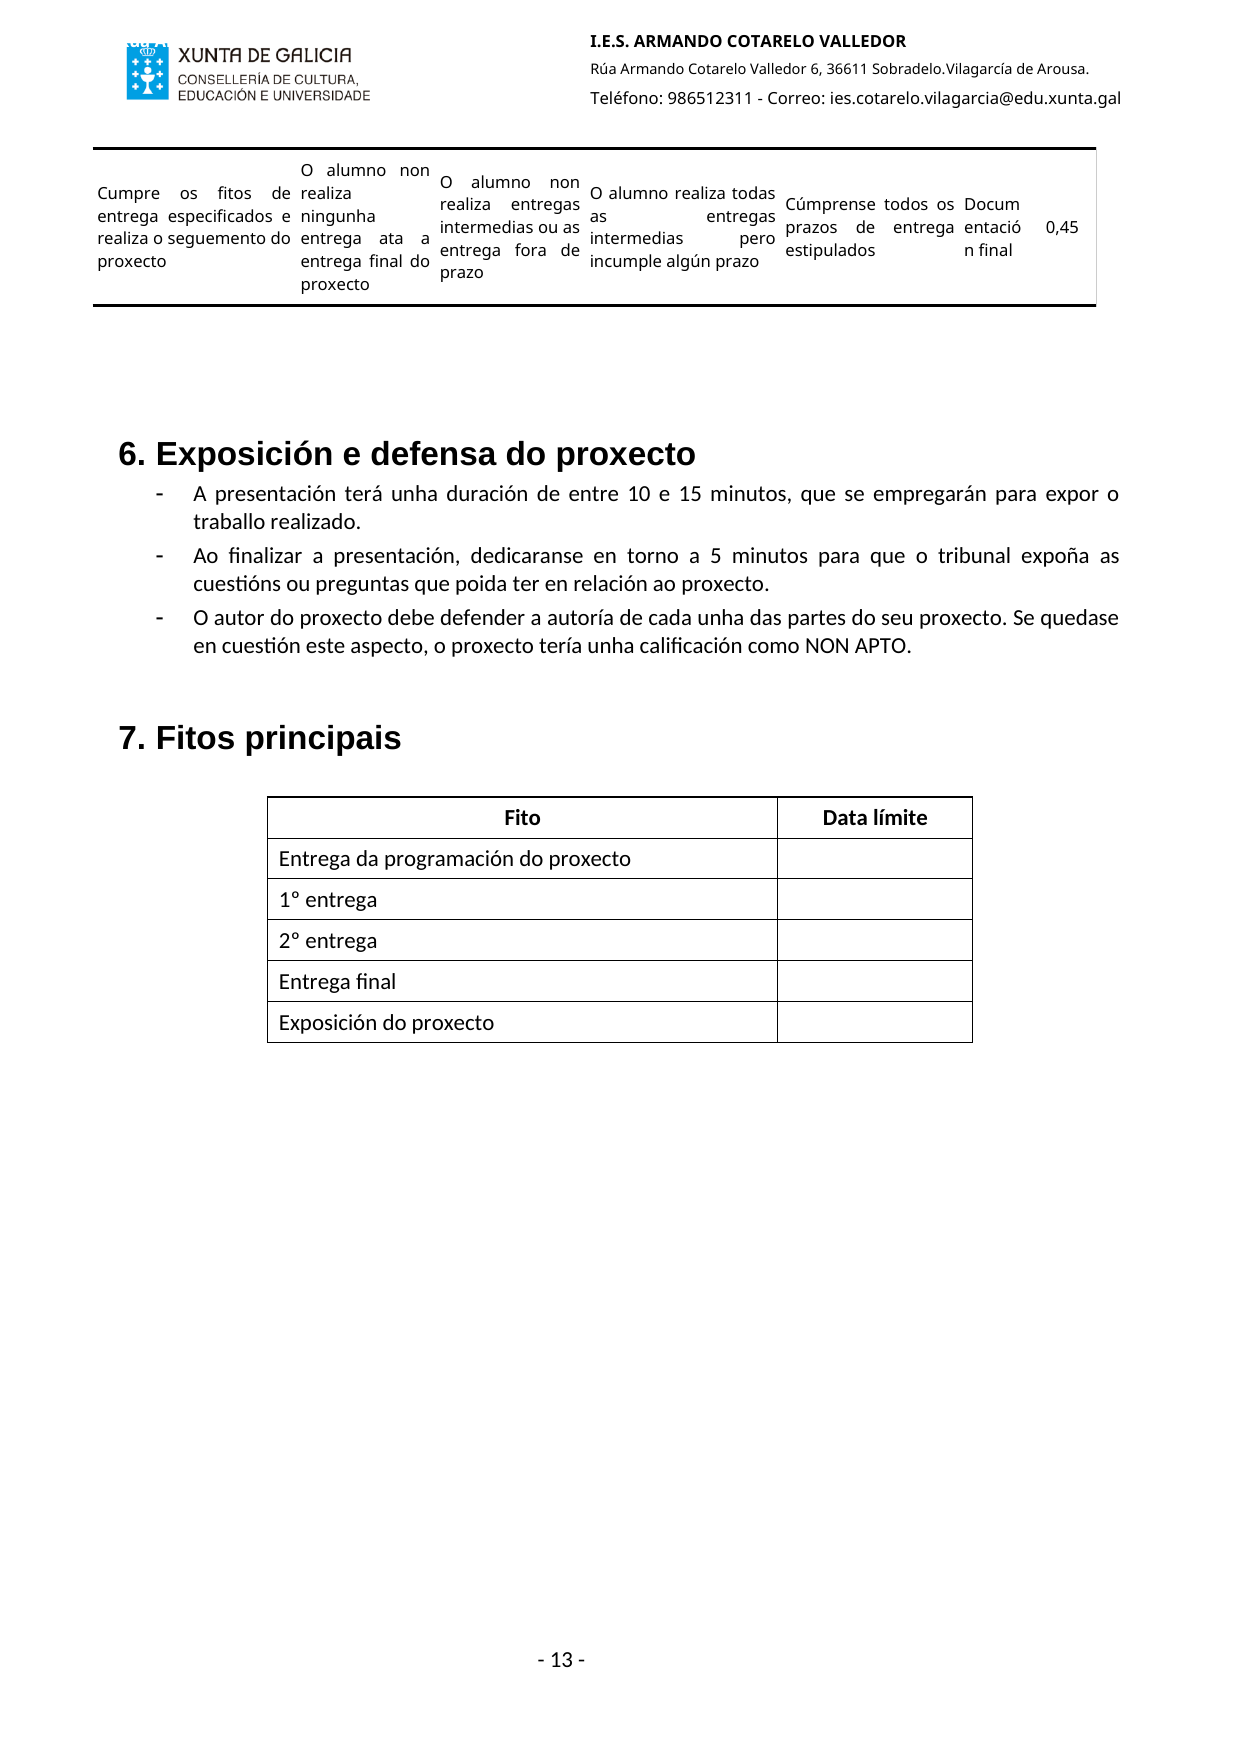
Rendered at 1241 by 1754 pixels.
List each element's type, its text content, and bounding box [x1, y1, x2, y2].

table_cell Exposición do proxecto [268, 1002, 777, 1042]
table_cell Entrega da programación do proxecto [268, 839, 777, 878]
table_cell [778, 879, 972, 919]
table_cell [778, 839, 972, 878]
list A presentación terá unha duración de entre 10 e 15 minutos, que se empregarán para expor o traballo realizado. [156, 479, 1122, 535]
picture [141, 68, 154, 93]
list Ao finalizar a presentación, dedicaranse en torno a 5 minutos para que o tribunal expoña as cuestións ou preguntas que poida ter en relación ao proxecto. [156, 541, 1122, 597]
subtitle Fitos principais [118, 718, 1122, 756]
table_cell O alumno realiza todas as entregas intermedias pero incumple algún prazo [585, 150, 780, 304]
table_cell Cumpre os fitos de entrega especificados e realiza o seguemento do proxecto [93, 150, 296, 304]
table_cell [778, 961, 972, 1001]
table_cell [778, 1002, 972, 1042]
table_cell [778, 920, 972, 960]
table_cell 0,45 [1028, 150, 1096, 304]
table_cell Documentación final [959, 150, 1028, 304]
picture [117, 35, 379, 107]
picture [126, 35, 158, 43]
table_cell 1º entrega [268, 879, 777, 919]
table_cell O alumno non realiza ningunha entrega ata a entrega final do proxecto [296, 150, 435, 304]
table_cell 2º entrega [268, 920, 777, 960]
table_header Data límite [778, 798, 972, 837]
list O autor do proxecto debe defender a autoría de cada unha das partes do seu proxecto. Se quedase en cuestión este aspecto, o proxecto tería unha calificación como NON APTO. [156, 603, 1122, 659]
table_cell Cúmprense todos os prazos de entrega estipulados [780, 150, 959, 304]
table_header Fito [268, 798, 777, 837]
table_cell Entrega final [268, 961, 777, 1001]
subtitle Exposición e defensa do proxecto [118, 434, 1122, 473]
table_cell O alumno non realiza entregas intermedias ou as entrega fora de prazo [435, 150, 585, 304]
